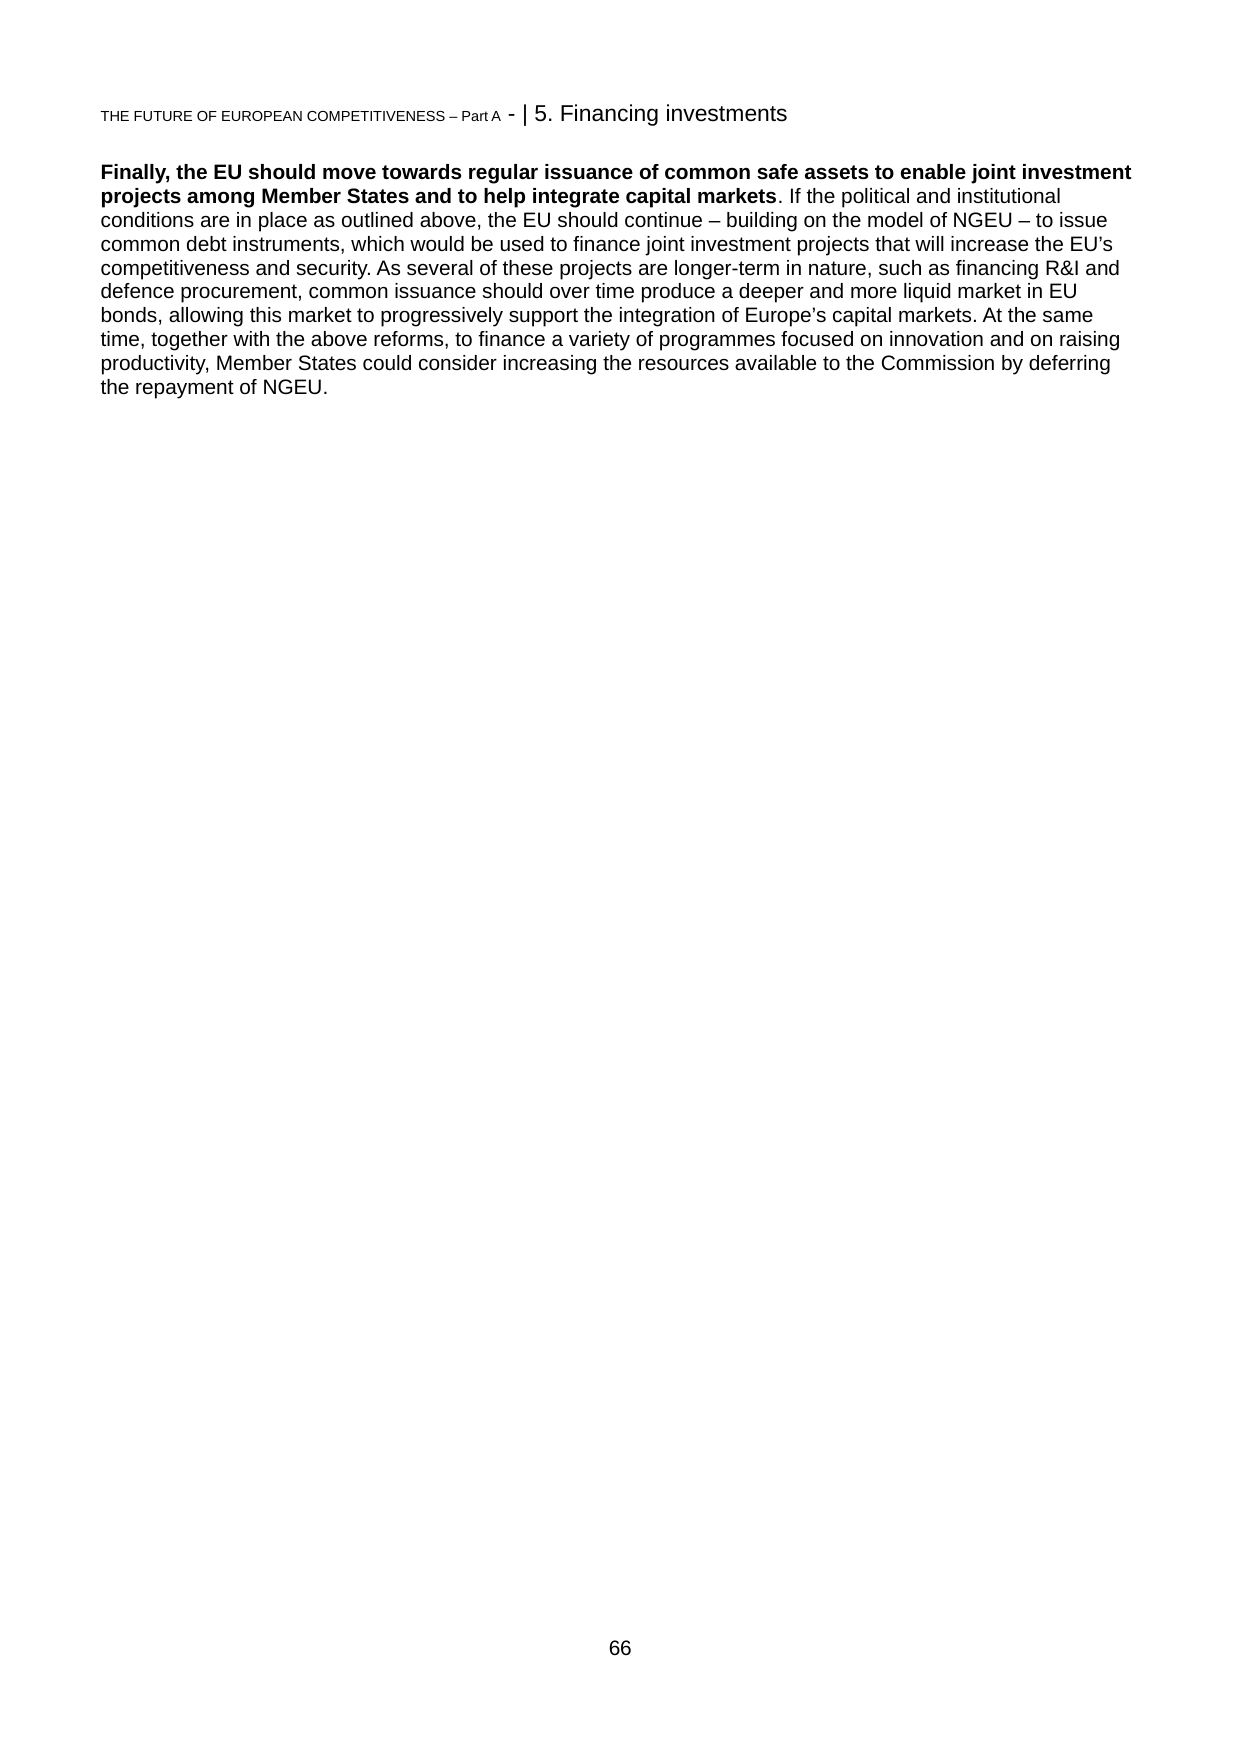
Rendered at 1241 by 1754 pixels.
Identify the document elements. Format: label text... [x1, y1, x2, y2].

text Finally, the EU should move towards regular issuance of common safe assets to enable joint investment projects among Member States and to help integrate capital markets. If the political and institutional conditions are in place as outlined above, the EU should continue – building on the model of NGEU – to issue common debt instruments, which would be used to finance joint investment projects that will increase the EU’s competitiveness and security. As several of these projects are longer-term in nature, such as financing R&I and defence procurement, common issuance should over time produce a deeper and more liquid market in EU bonds, allowing this market to progressively support the integration of Europe’s capital markets. At the same time, together with the above reforms, to finance a variety of programmes focused on innovation and on raising productivity, Member States could consider increasing the resources available to the Commission by deferring the repayment of NGEU. [100, 159, 1140, 399]
